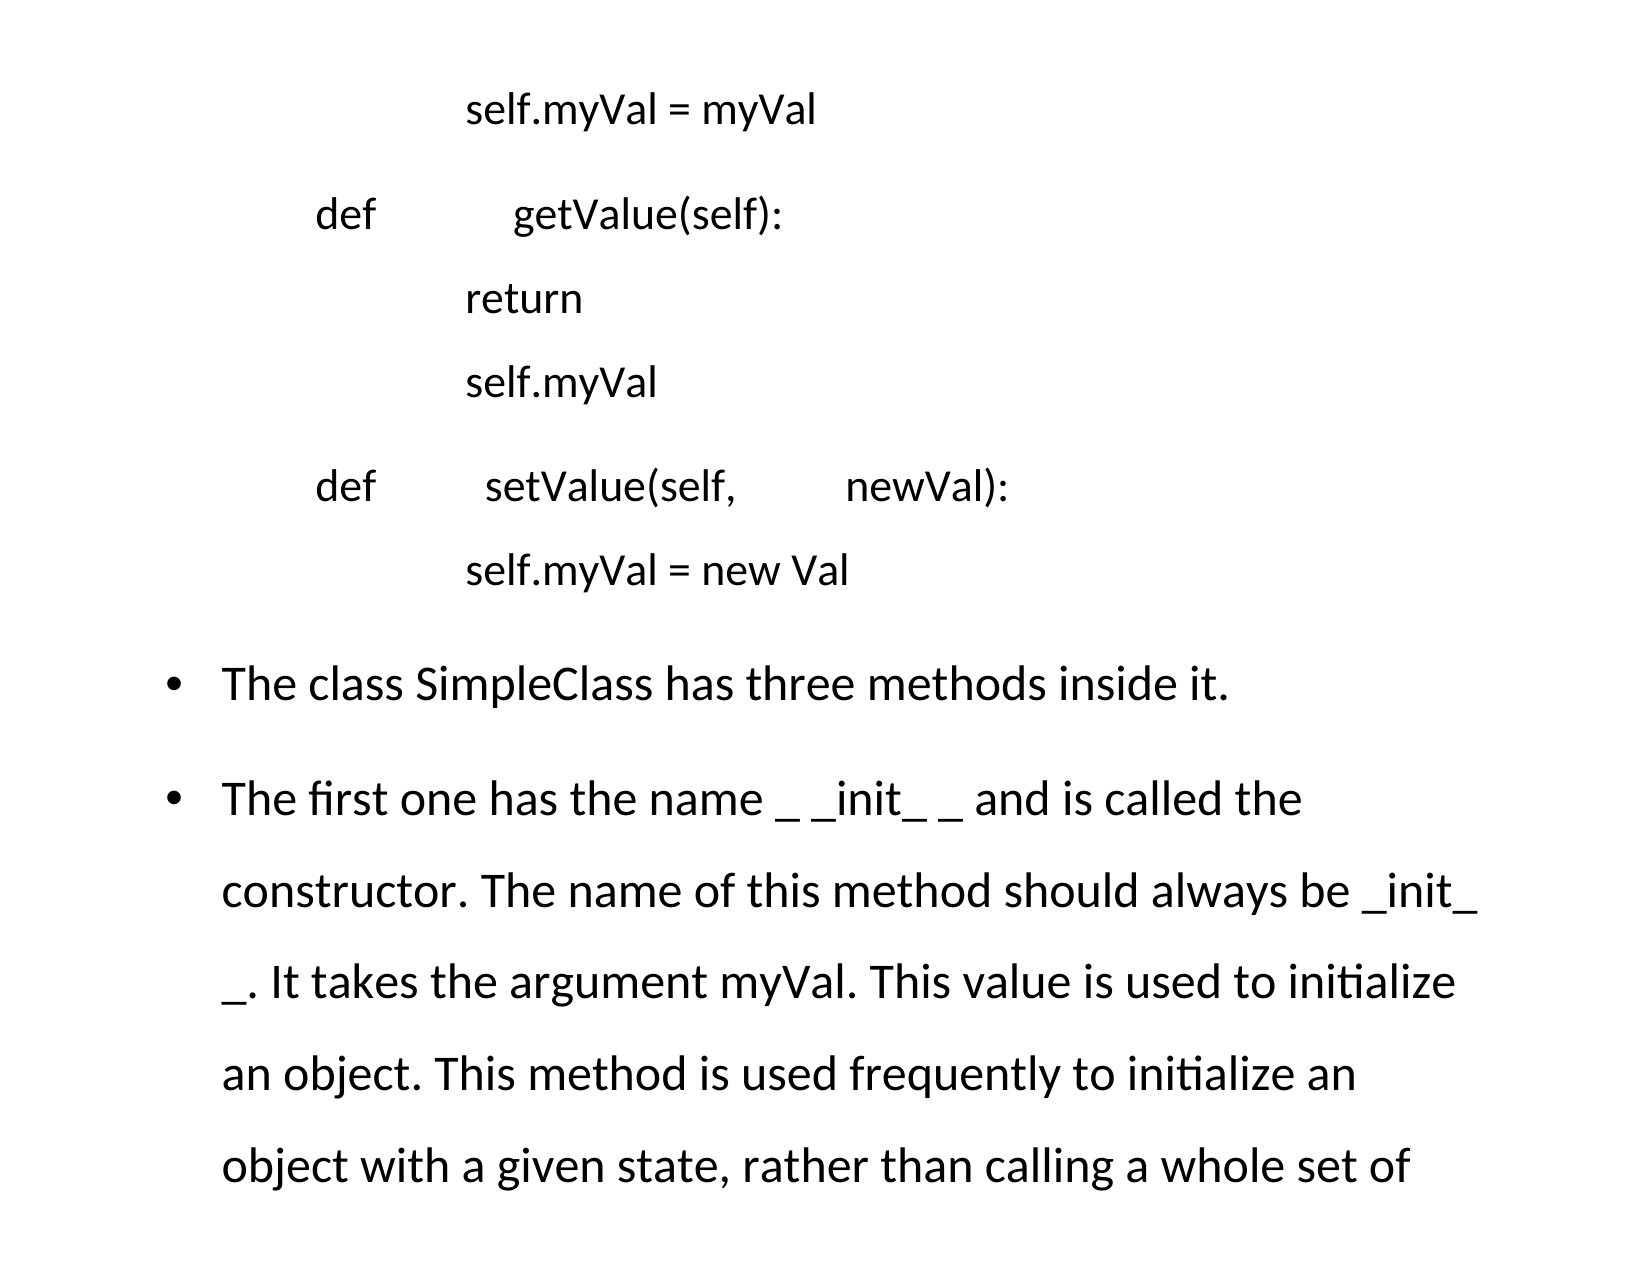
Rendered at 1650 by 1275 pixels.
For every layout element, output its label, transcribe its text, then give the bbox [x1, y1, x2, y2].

table_cell [75, 59, 221, 631]
table_cell The first one has the name _ _init_ _ and is called the constructor. The name of this method should always be _init_ _. It takes the argument myVal. This value is used to initialize an object. This method is used frequently to initialize an object with a given state, rather than calling a whole set of [221, 746, 1575, 1229]
table_cell self.myVal = myVal def getValue(self): return self.myVal def setValue(self, newVal): self.myVal = new Val [221, 59, 1575, 631]
table_cell • [75, 746, 221, 1229]
table_cell The class SimpleClass has three methods inside it. [221, 631, 1575, 746]
table_cell • [75, 631, 221, 746]
